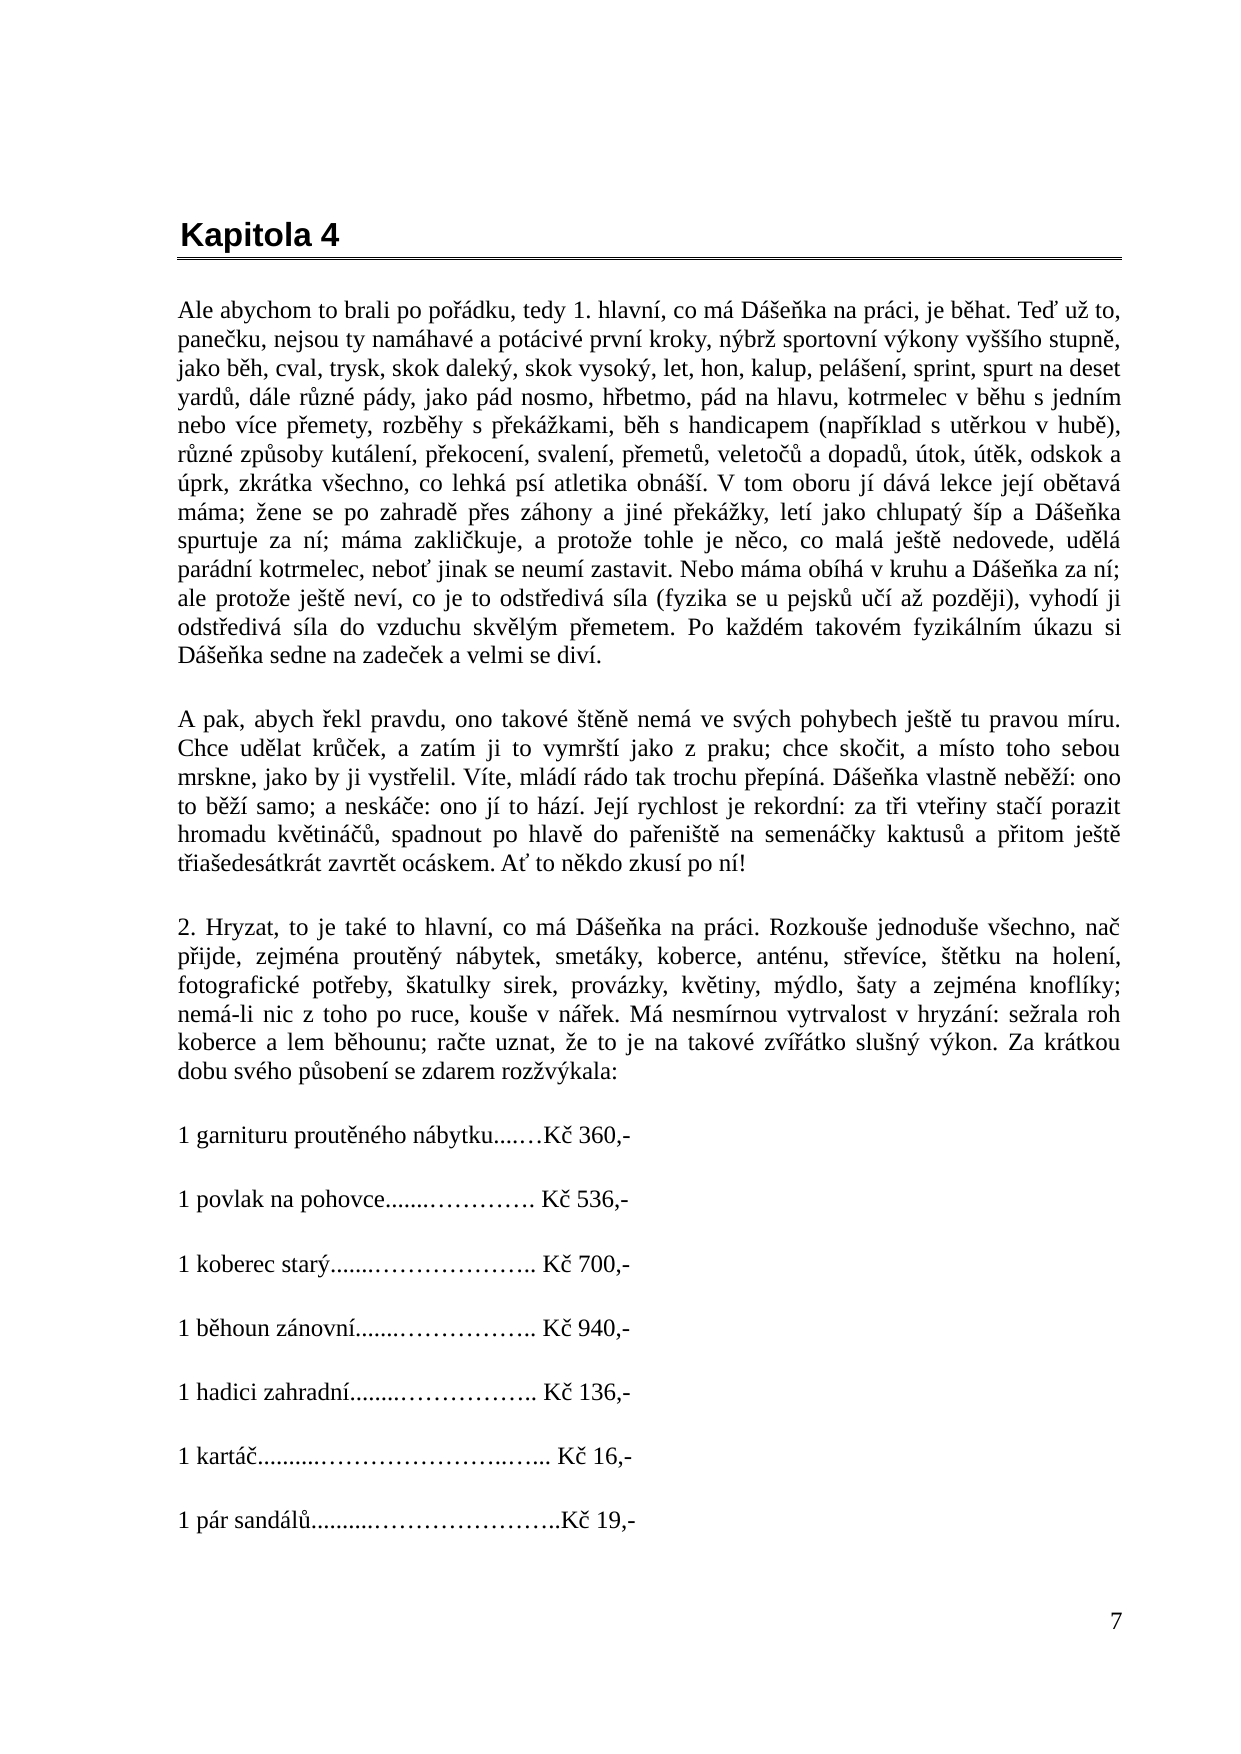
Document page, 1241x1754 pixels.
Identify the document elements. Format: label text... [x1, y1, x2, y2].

text Ale abychom to brali po pořádku, tedy 1. hlavní, co má Dášeňka na práci, je běhat. Teď už to, panečku, nejsou ty namáhavé a potácivé první kroky, nýbrž sportovní výkony vyššího stupně, jako běh, cval, trysk, skok daleký, skok vysoký, let, hon, kalup, pelášení, sprint, spurt na deset yardů, dále různé pády, jako pád nosmo, hřbetmo, pád na hlavu, kotrmelec v běhu s jedním nebo více přemety, rozběhy s překážkami, běh s handicapem (například s utěrkou v hubě), různé způsoby kutálení, překocení, svalení, přemetů, veletočů a dopadů, útok, útěk, odskok a úprk, zkrátka všechno, co lehká psí atletika obnáší. V tom oboru jí dává lekce její obětavá máma; žene se po zahradě přes záhony a jiné překážky, letí jako chlupatý šíp a Dášeňka spurtuje za ní; máma zakličkuje, a protože tohle je něco, co malá ještě nedovede, udělá parádní kotrmelec, neboť jinak se neumí zastavit. Nebo máma obíhá v kruhu a Dášeňka za ní; ale protože ještě neví, co je to odstředivá síla (fyzika se u pejsků učí až později), vyhodí ji odstředivá síla do vzduchu skvělým přemetem. Po každém takovém fyzikálním úkazu si Dášeňka sedne na zadeček a velmi se diví. [177, 295, 1122, 669]
text 1 garnituru proutěného nábytku....…Kč 360,- [177, 1120, 1122, 1149]
text 1 běhoun zánovní.......…………….. Kč 940,- [177, 1313, 1122, 1342]
text 1 hadici zahradní........…………….. Kč 136,- [177, 1377, 1122, 1406]
text 1 kartáč..........…………………..…... Kč 16,- [177, 1441, 1122, 1470]
text A pak, abych řekl pravdu, ono takové štěně nemá ve svých pohybech ještě tu pravou míru. Chce udělat krůček, a zatím ji to vymrští jako z praku; chce skočit, a místo toho sebou mrskne, jako by ji vystřelil. Víte, mládí rádo tak trochu přepíná. Dášeňka vlastně neběží: ono to běží samo; a neskáče: ono jí to hází. Její rychlost je rekordní: za tři vteřiny stačí porazit hromadu květináčů, spadnout po hlavě do pařeniště na semenáčky kaktusů a přitom ještě třiašedesátkrát zavrtět ocáskem. Ať to někdo zkusí po ní! [177, 704, 1122, 877]
text 1 povlak na pohovce.......…………. Kč 536,- [177, 1184, 1122, 1213]
text 2. Hryzat, to je také to hlavní, co má Dášeňka na práci. Rozkouše jednoduše všechno, nač přijde, zejména proutěný nábytek, smetáky, koberce, anténu, střevíce, štětku na holení, fotografické potřeby, škatulky sirek, provázky, květiny, mýdlo, šaty a zejména knoflíky; nemá-li nic z toho po ruce, kouše v nářek. Má nesmírnou vytrvalost v hryzání: sežrala roh koberce a lem běhounu; račte uznat, že to je na takové zvířátko slušný výkon. Za krátkou dobu svého působení se zdarem rozžvýkala: [177, 912, 1122, 1085]
text 1 koberec starý.......……………….. Kč 700,- [177, 1249, 1122, 1277]
text 1 pár sandálů..........…………………..Kč 19,- [177, 1505, 1122, 1534]
subtitle Kapitola 4 [177, 212, 1122, 257]
